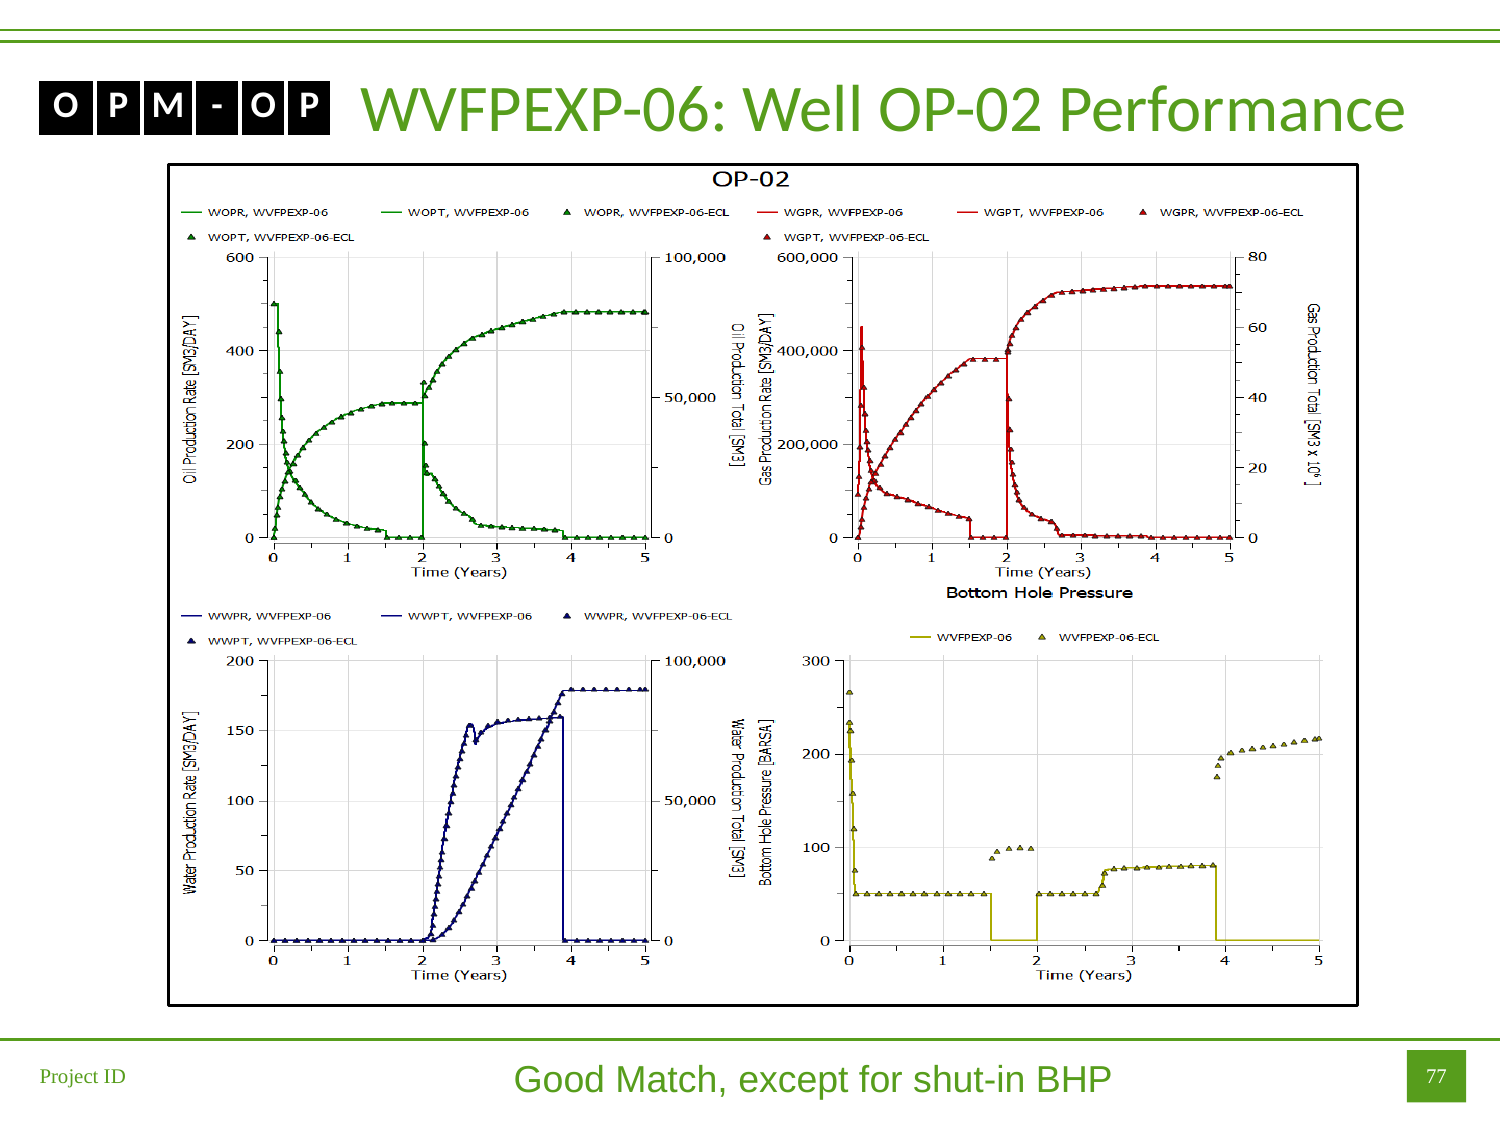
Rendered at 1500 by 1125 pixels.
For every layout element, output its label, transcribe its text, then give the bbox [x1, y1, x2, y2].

picture [169, 165, 1356, 1004]
text_box Good Match, except for shut-in BHP [267, 1051, 1359, 1109]
title WVFPEXP-06: Well OP-02 Performance [360, 77, 1425, 153]
